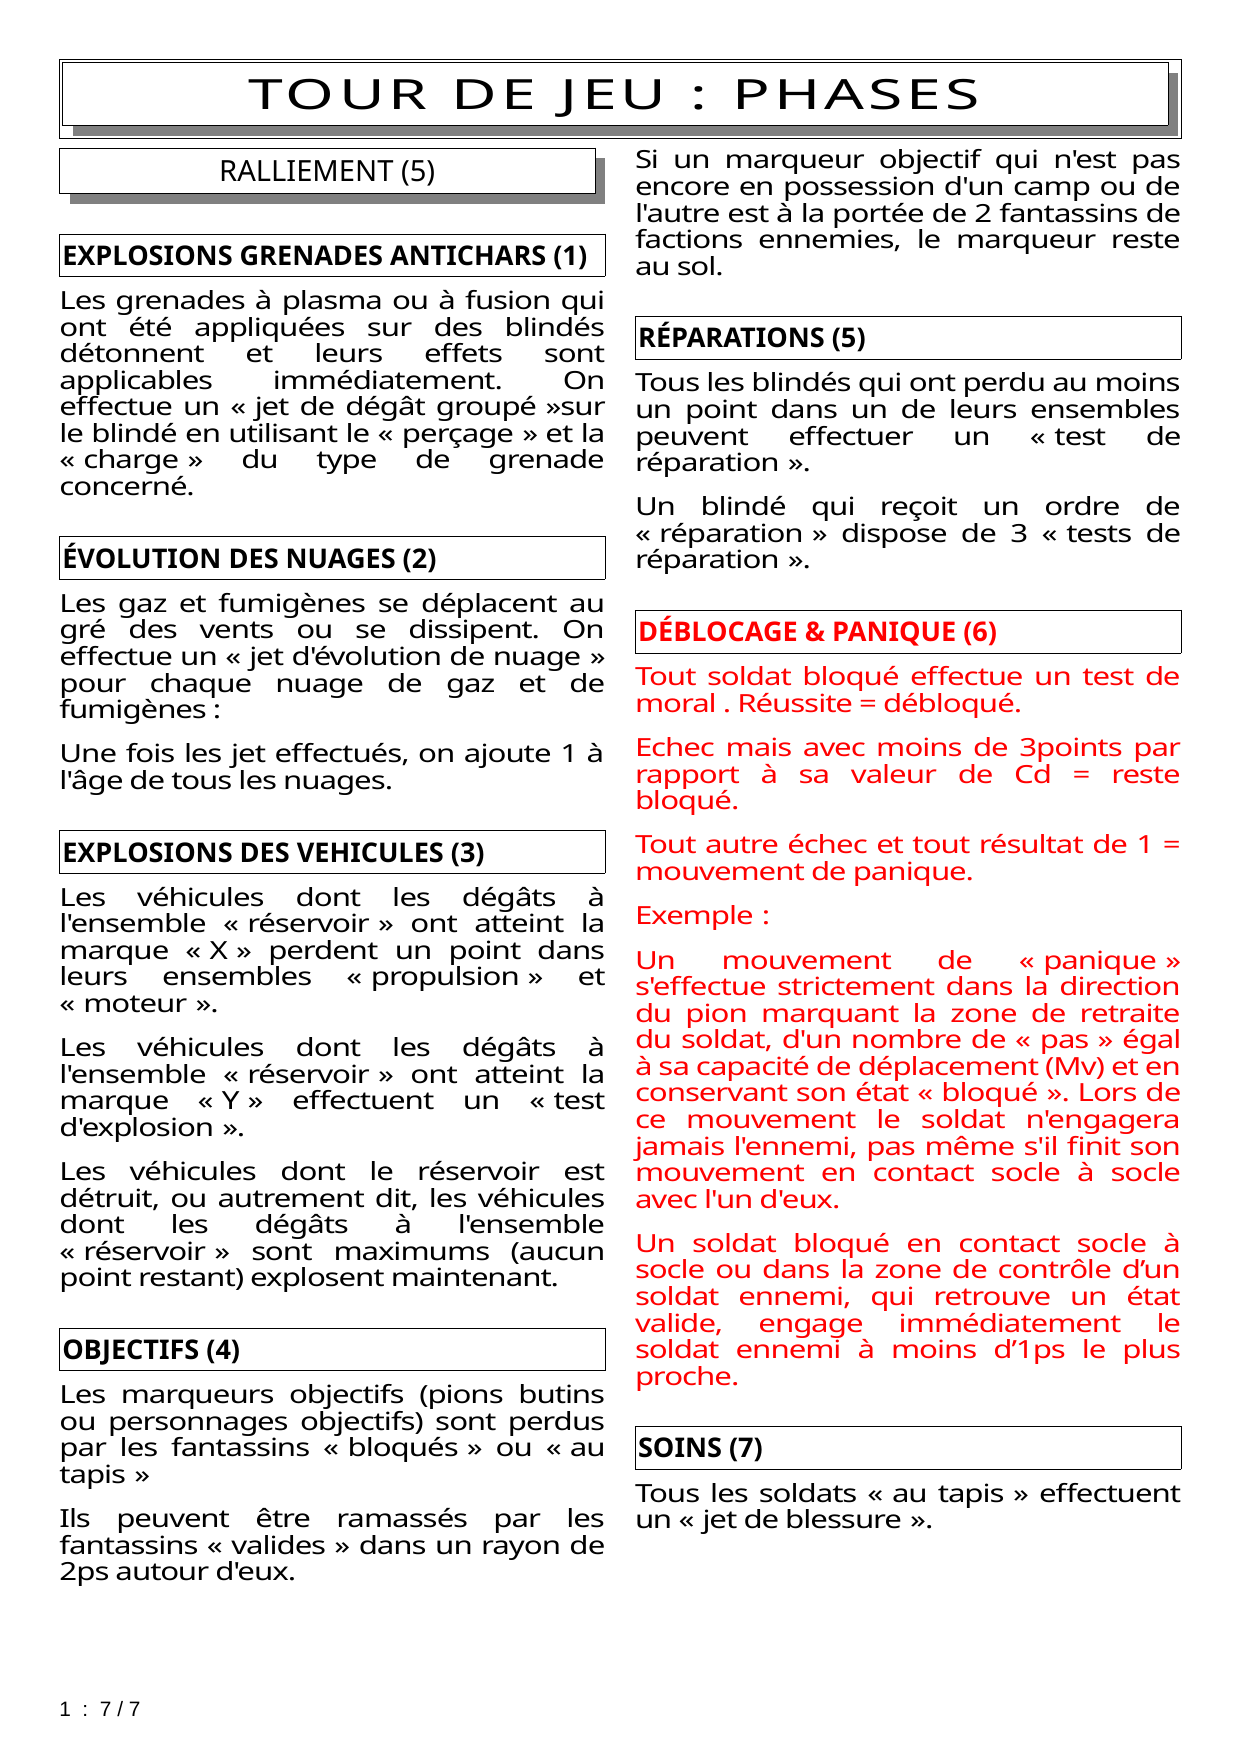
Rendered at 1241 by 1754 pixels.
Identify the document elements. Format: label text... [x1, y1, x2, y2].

text Un blindé qui reçoit un ordre de « réparation » dispose de 3 « tests de réparation ». [635, 494, 1181, 574]
title réparations (5) [636, 317, 1181, 359]
text Si un marqueur objectif qui n'est pas encore en possession d'un camp ou de l'autre est à la portée de 2 fantassins de factions ennemies, le marqueur reste au sol. [635, 148, 1181, 280]
title Explosions grenades Antichars (1) [60, 235, 605, 276]
text Tous les blindés qui ont perdu au moins un point dans un de leurs ensembles peuvent effectuer un « test de réparation ». [635, 371, 1181, 477]
text Les marqueurs objectifs (pions butins ou personnages objectifs) sont perdus par les fantassins « bloqués » ou « au tapis » [59, 1382, 605, 1489]
text Les véhicules dont les dégâts à l'ensemble « réservoir » ont atteint la marque « X » perdent un point dans leurs ensembles « propulsion » et « moteur ». [59, 885, 605, 1018]
text Exemple : [635, 903, 1181, 930]
text Un mouvement de « panique » s'effectue strictement dans la direction du pion marquant la zone de retraite du soldat, d'un nombre de « pas » égal à sa capacité de déplacement (Mv) et en conservant son état « bloqué ». Lors de ce mouvement le soldat n'engagera jamais l'ennemi, pas même s'il finit son mouvement en contact socle à socle avec l'un d'eux. [635, 948, 1181, 1213]
title Évolution des nuages (2) [60, 537, 605, 579]
title objectifs (4) [60, 1329, 605, 1370]
text Les véhicules dont les dégâts à l'ensemble « réservoir » ont atteint la marque « Y » effectuent un « test d'explosion ». [59, 1035, 605, 1142]
title explosions DES VEHICULES (3) [60, 831, 605, 873]
title Ralliement (5) [60, 149, 595, 193]
text Les véhicules dont le réservoir est détruit, ou autrement dit, les véhicules dont les dégâts à l'ensemble « réservoir » sont maximums (aucun point restant) explosent maintenant. [59, 1159, 605, 1292]
text Les grenades à plasma ou à fusion qui ont été appliquées sur des blindés détonnent et leurs effets sont applicables immédiatement. On effectue un « jet de dégât groupé »sur le blindé en utilisant le « perçage » et la « charge » du type de grenade concerné. [59, 288, 605, 501]
title déblocage & panique (6) [636, 611, 1181, 653]
text Echec mais avec moins de 3points par rapport à sa valeur de Cd = reste bloqué. [635, 735, 1181, 815]
text Une fois les jet effectués, on ajoute 1 à l'âge de tous les nuages. [59, 742, 605, 795]
text Les gaz et fumigènes se déplacent au gré des vents ou se dissipent. On effectue un « jet d'évolution de nuage » pour chaque nuage de gaz et de fumigènes : [59, 591, 605, 724]
text Tout soldat bloqué effectue un test de moral . Réussite = débloqué. [635, 664, 1181, 718]
text Tous les soldats « au tapis » effectuent un « jet de blessure ». [635, 1481, 1181, 1534]
title soins (7) [636, 1427, 1181, 1469]
text Ils peuvent être ramassés par les fantassins « valides » dans un rayon de 2ps autour d'eux. [59, 1506, 605, 1586]
text Un soldat bloqué en contact socle à socle ou dans la zone de contrôle d’un soldat ennemi, qui retrouve un état valide, engage immédiatement le soldat ennemi à moins d’1ps le plus proche. [635, 1231, 1181, 1391]
text Tout autre échec et tout résultat de 1 = mouvement de panique. [635, 833, 1181, 886]
